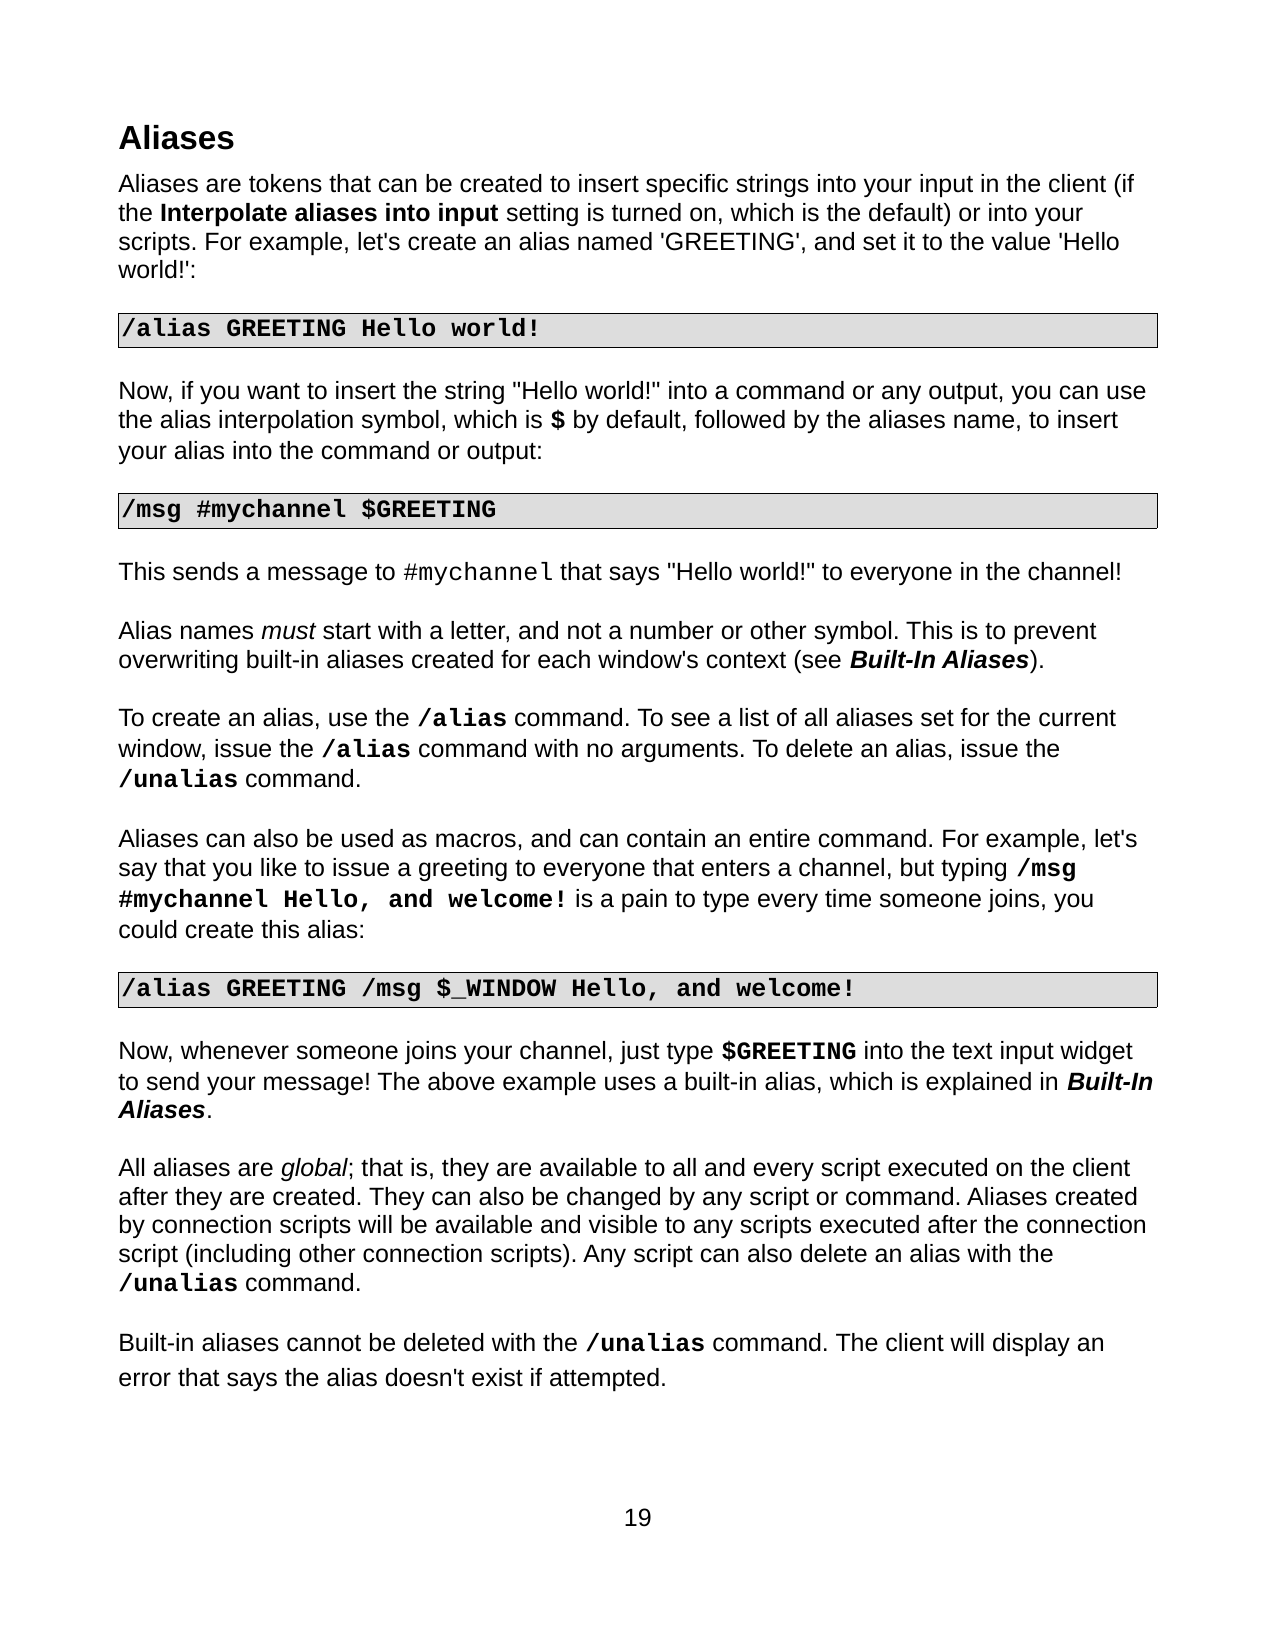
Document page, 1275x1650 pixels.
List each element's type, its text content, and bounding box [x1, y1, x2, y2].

table_header /alias GREETING Hello world! [119, 314, 1157, 347]
text To create an alias, use the /alias command. To see a list of all aliases set for the current window, issue the /alias command with no arguments. To delete an alias, issue the /unalias command. [118, 703, 1157, 795]
text All aliases are global; that is, they are available to all and every script executed on the client after they are created. They can also be changed by any script or command. Aliases created by connection scripts will be available and visible to any scripts executed after the connection script (including other connection scripts). Any script can also delete an alias with the /unalias command. [118, 1153, 1157, 1299]
table_header /msg #mychannel $GREETING [119, 494, 1157, 528]
text Alias names must start with a letter, and not a number or other symbol. This is to prevent overwriting built-in aliases created for each window's context (see Built-In Aliases). [118, 616, 1157, 674]
text Now, whenever someone joins your channel, just type $GREETING into the text input widget to send your message! The above example uses a built-in alias, which is explained in Built-In Aliases. [118, 1036, 1157, 1124]
text This sends a message to #mychannel that says "Hello world!" to everyone in the channel! [118, 557, 1157, 588]
text Now, if you want to insert the string "Hello world!" into a command or any output, you can use the alias interpolation symbol, which is $ by default, followed by the aliases name, to insert your alias into the command or output: [118, 376, 1157, 464]
table_header /alias GREETING /msg $_WINDOW Hello, and welcome! [119, 973, 1157, 1007]
subtitle Aliases [118, 118, 1157, 157]
text Aliases are tokens that can be created to insert specific strings into your input in the client (if the Interpolate aliases into input setting is turned on, which is the default) or into your scripts. For example, let's create an alias named 'GREETING', and set it to the value 'Hello world!': [118, 169, 1157, 284]
text Built-in aliases cannot be deleted with the /unalias command. The client will display an error that says the alias doesn't exist if attempted. [118, 1327, 1157, 1391]
text Aliases can also be used as macros, and can contain an entire command. For example, let's say that you like to issue a greeting to everyone that enters a channel, but typing /msg #mychannel Hello, and welcome! is a pain to type every time someone joins, you could create this alias: [118, 824, 1157, 943]
